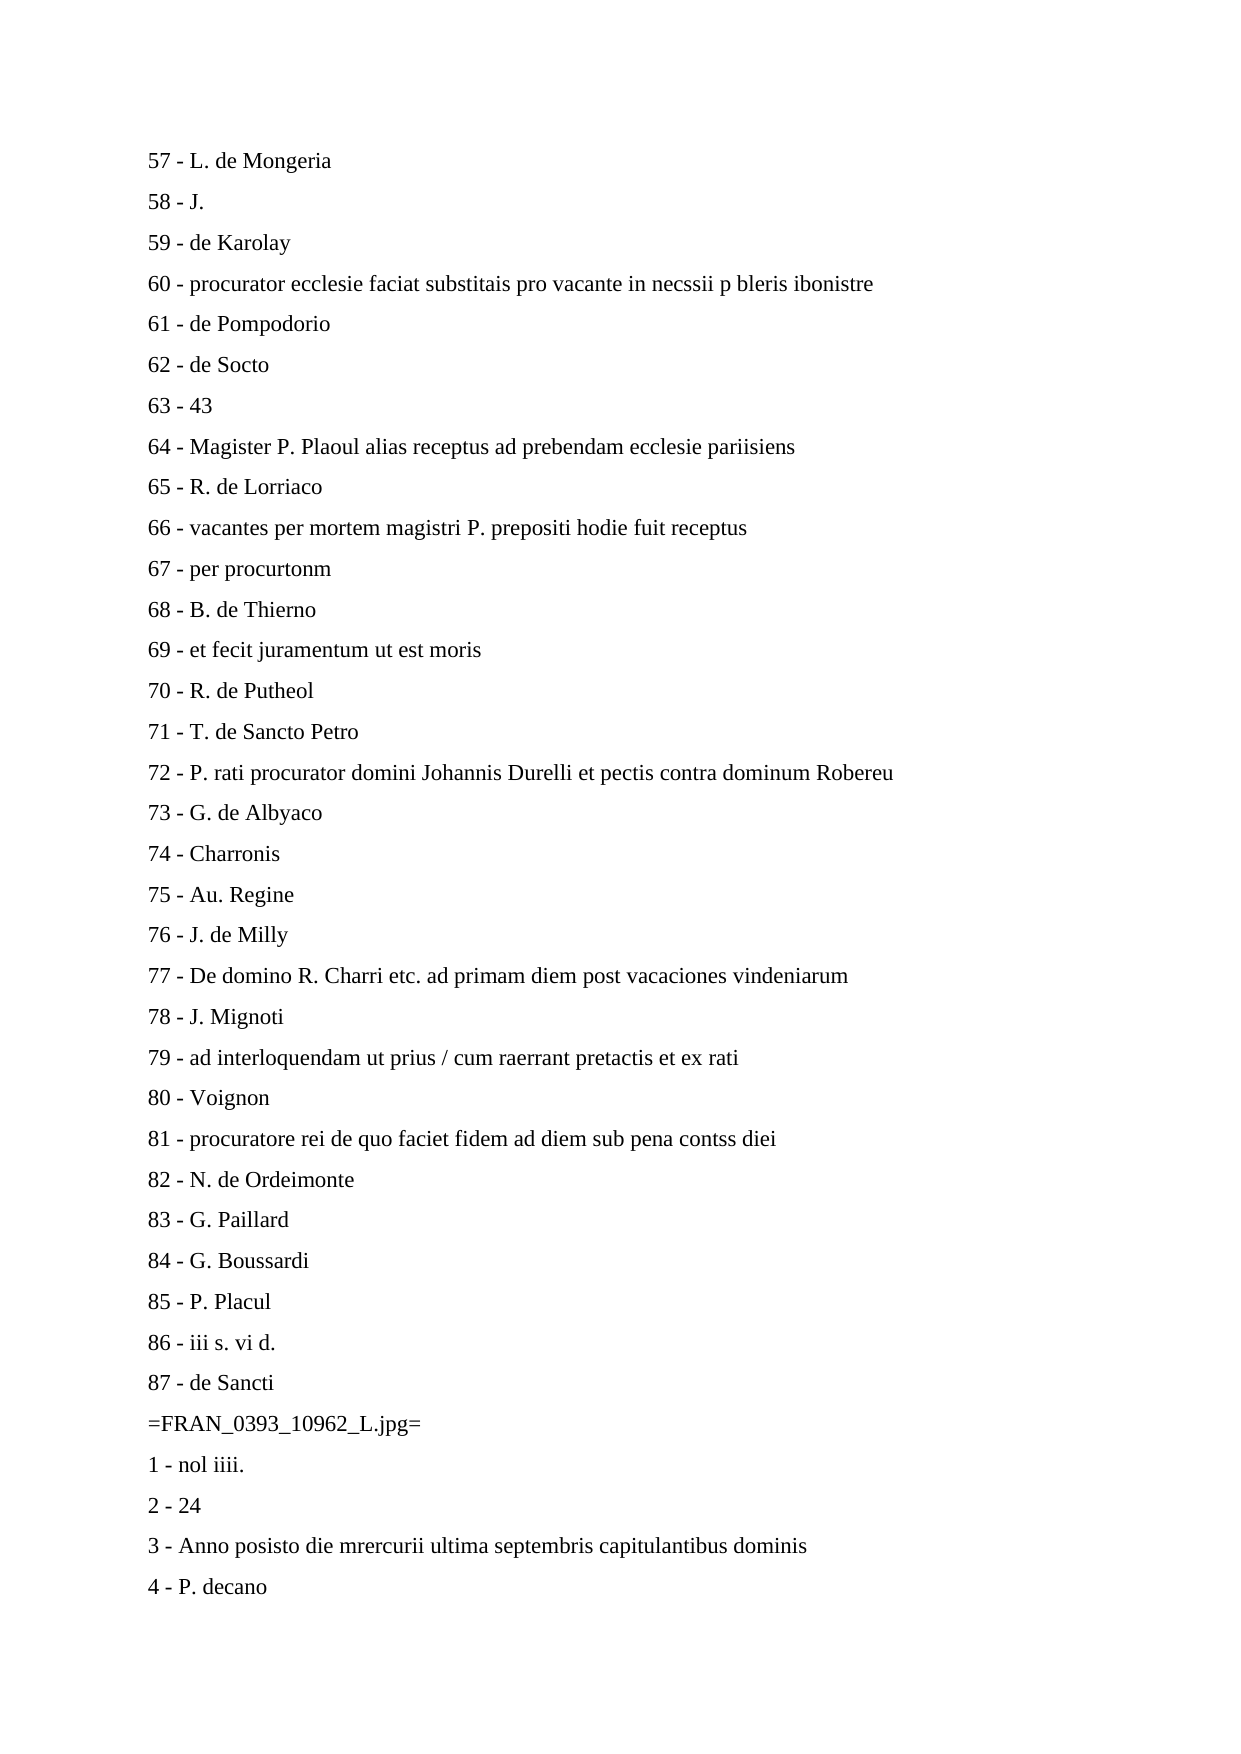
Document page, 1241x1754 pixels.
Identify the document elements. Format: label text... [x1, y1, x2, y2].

text 1 - nol iiii. [148, 1451, 1093, 1477]
text 70 - R. de Putheol [148, 677, 1093, 703]
text 67 - per procurtonm [148, 555, 1093, 581]
text 57 - L. de Mongeria [148, 148, 1093, 174]
text 80 - Voignon [148, 1084, 1093, 1111]
text 79 - ad interloquendam ut prius / cum raerrant pretactis et ex rati [148, 1044, 1093, 1070]
text 63 - 43 [148, 392, 1093, 418]
text 60 - procurator ecclesie faciat substitais pro vacante in necssii p bleris ibonistre [148, 270, 1093, 296]
text 3 - Anno posisto die mrercurii ultima septembris capitulantibus dominis [148, 1532, 1093, 1559]
text 61 - de Pompodorio [148, 311, 1093, 337]
text 71 - T. de Sancto Petro [148, 718, 1093, 744]
text 2 - 24 [148, 1492, 1093, 1518]
text 4 - P. decano [148, 1573, 1093, 1599]
text 87 - de Sancti [148, 1369, 1093, 1396]
text 68 - B. de Thierno [148, 596, 1093, 622]
text 64 - Magister P. Plaoul alias receptus ad prebendam ecclesie pariisiens [148, 433, 1093, 459]
text =FRAN_0393_10962_L.jpg= [148, 1410, 1093, 1437]
text 74 - Charronis [148, 840, 1093, 866]
text 76 - J. de Milly [148, 921, 1093, 948]
text 85 - P. Placul [148, 1288, 1093, 1314]
text 59 - de Karolay [148, 229, 1093, 255]
text 77 - De domino R. Charri etc. ad primam diem post vacaciones vindeniarum [148, 962, 1093, 988]
text 72 - P. rati procurator domini Johannis Durelli et pectis contra dominum Robereu [148, 758, 1093, 785]
text 62 - de Socto [148, 351, 1093, 378]
text 69 - et fecit juramentum ut est moris [148, 636, 1093, 663]
text 65 - R. de Lorriaco [148, 473, 1093, 500]
text 78 - J. Mignoti [148, 1003, 1093, 1029]
text 82 - N. de Ordeimonte [148, 1166, 1093, 1192]
text 86 - iii s. vi d. [148, 1329, 1093, 1355]
text 66 - vacantes per mortem magistri P. prepositi hodie fuit receptus [148, 514, 1093, 541]
text 73 - G. de Albyaco [148, 799, 1093, 826]
text 75 - Au. Regine [148, 881, 1093, 907]
text 83 - G. Paillard [148, 1207, 1093, 1233]
text 81 - procuratore rei de quo faciet fidem ad diem sub pena contss diei [148, 1125, 1093, 1151]
text 58 - J. [148, 188, 1093, 215]
text 84 - G. Boussardi [148, 1247, 1093, 1274]
